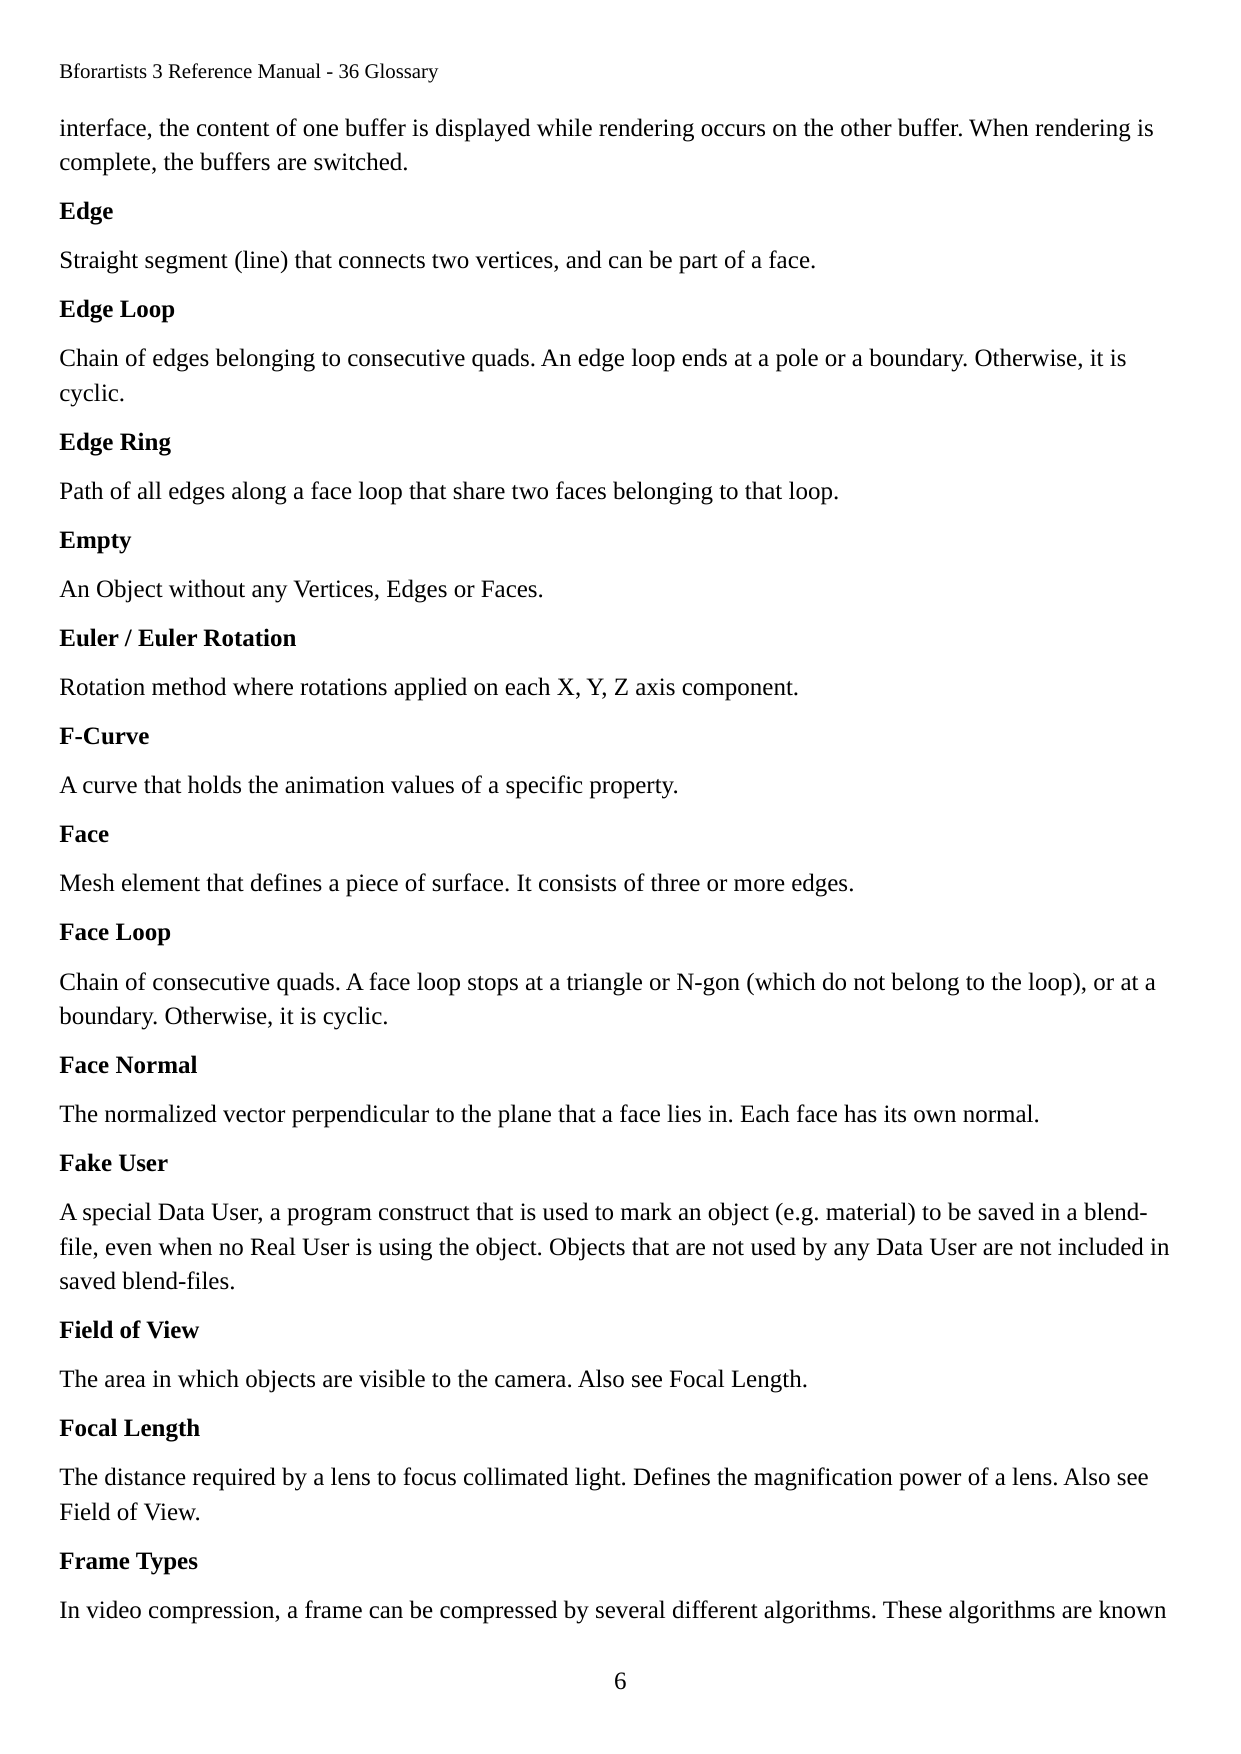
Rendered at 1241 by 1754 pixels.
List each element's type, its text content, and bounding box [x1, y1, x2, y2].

text Rotation method where rotations applied on each X, Y, Z axis component. [59, 672, 1181, 701]
text Fake User [59, 1148, 1181, 1177]
text Straight segment (line) that connects two vertices, and can be part of a face. [59, 245, 1181, 274]
text The normalized vector perpendicular to the plane that a face lies in. Each face has its own normal. [59, 1099, 1181, 1128]
text A special Data User, a program construct that is used to mark an object (e.g. material) to be saved in a blend-file, even when no Real User is using the object. Objects that are not used by any Data User are not included in saved blend-files. [59, 1197, 1181, 1295]
text An Object without any Vertices, Edges or Faces. [59, 574, 1181, 603]
text Edge Loop [59, 294, 1181, 323]
text Mesh element that defines a piece of surface. It consists of three or more edges. [59, 868, 1181, 897]
text Edge Ring [59, 427, 1181, 456]
text In video compression, a frame can be compressed by several different algorithms. These algorithms are known [59, 1595, 1181, 1624]
text Face [59, 819, 1181, 848]
text A curve that holds the animation values of a specific property. [59, 770, 1181, 799]
text Euler / Euler Rotation [59, 623, 1181, 652]
text Chain of consecutive quads. A face loop stops at a triangle or N-gon (which do not belong to the loop), or at a boundary. Otherwise, it is cyclic. [59, 967, 1181, 1030]
text Path of all edges along a face loop that share two faces belonging to that loop. [59, 476, 1181, 505]
text The distance required by a lens to focus collimated light. Defines the magnification power of a lens. Also see Field of View. [59, 1462, 1181, 1526]
text Chain of edges belonging to consecutive quads. An edge loop ends at a pole or a boundary. Otherwise, it is cyclic. [59, 343, 1181, 407]
text Empty [59, 525, 1181, 554]
text Field of View [59, 1315, 1181, 1344]
text Focal Length [59, 1413, 1181, 1442]
text Face Normal [59, 1050, 1181, 1079]
text The area in which objects are visible to the camera. Also see Focal Length. [59, 1364, 1181, 1393]
text Edge [59, 196, 1181, 225]
text Frame Types [59, 1546, 1181, 1575]
text Face Loop [59, 917, 1181, 946]
text interface, the content of one buffer is displayed while rendering occurs on the other buffer. When rendering is complete, the buffers are switched. [59, 113, 1181, 176]
text F-Curve [59, 721, 1181, 750]
